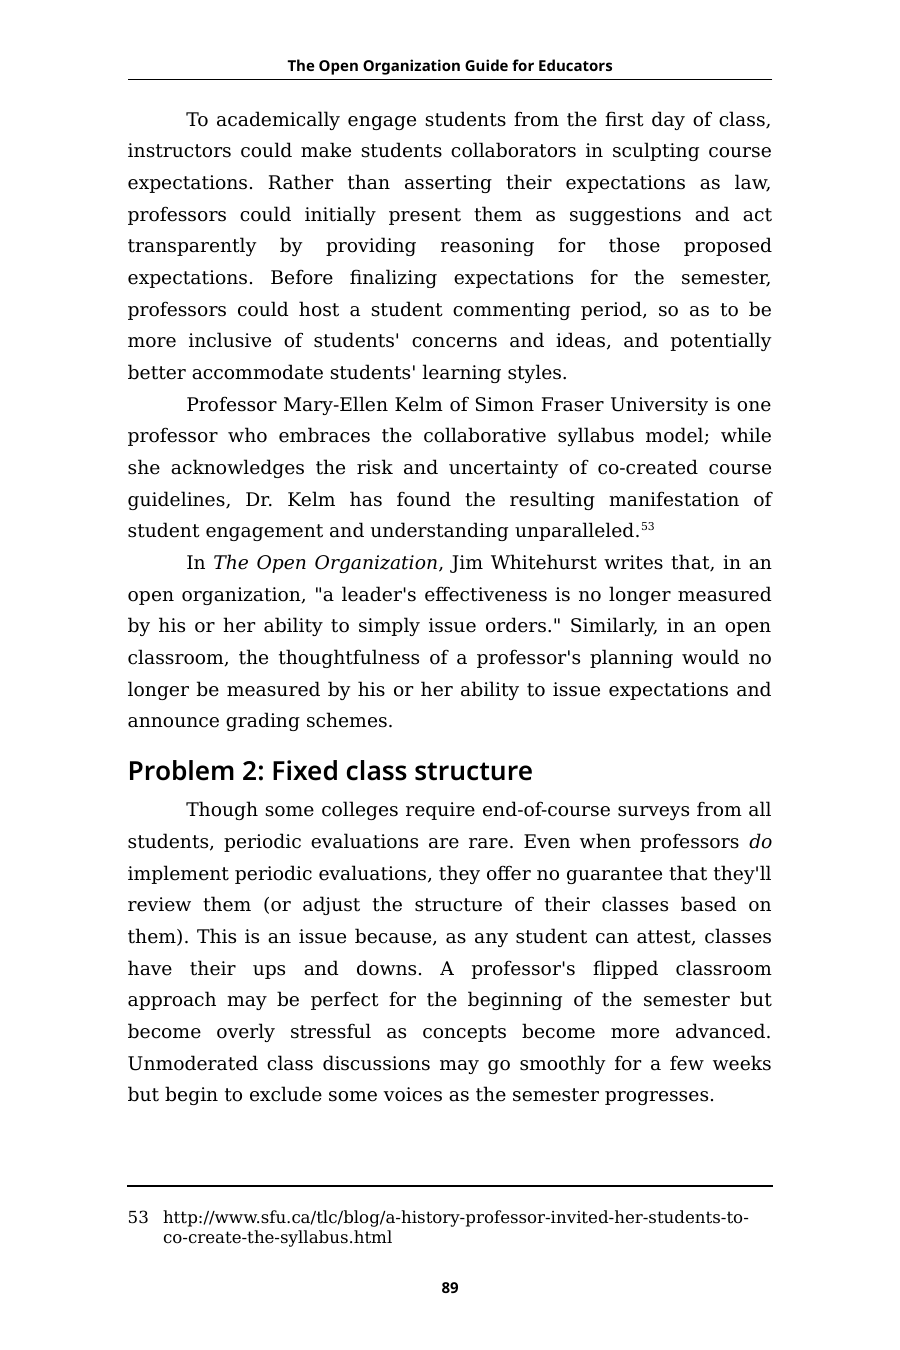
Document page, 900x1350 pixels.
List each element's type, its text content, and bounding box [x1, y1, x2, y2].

subtitle Problem 2: Fixed class structure [127, 757, 772, 787]
text Though some colleges require end-of-course surveys from all students, periodic evaluations are rare. Even when professors do implement periodic evaluations, they offer no guarantee that they'll review them (or adjust the structure of their classes based on them). This is an issue because, as any student can attest, classes have their ups and downs. A professor's flipped classroom approach may be perfect for the beginning of the semester but become overly stressful as concepts become more advanced. Unmoderated class discussions may go smoothly for a few weeks but begin to exclude some voices as the semester progresses. [127, 799, 772, 1106]
text http://www.sfu.ca/tlc/blog/a-history-professor-invited-her-students-to-co-create-the-syllabus.html [127, 1208, 772, 1247]
text Professor Mary-Ellen Kelm of Simon Fraser University is one professor who embraces the collaborative syllabus model; while she acknowledges the risk and uncertainty of co-created course guidelines, Dr. Kelm has found the resulting manifestation of student engagement and understanding unparalleled. [127, 394, 772, 542]
text To academically engage students from the first day of class, instructors could make students collaborators in sculpting course expectations. Rather than asserting their expectations as law, professors could initially present them as suggestions and act transparently by providing reasoning for those proposed expectations. Before finalizing expectations for the semester, professors could host a student commenting period, so as to be more inclusive of students' concerns and ideas, and potentially better accommodate students' learning styles. [127, 109, 772, 384]
text In The Open Organization, Jim Whitehurst writes that, in an open organization, "a leader's effectiveness is no longer measured by his or her ability to simply issue orders." Similarly, in an open classroom, the thoughtfulness of a professor's planning would no longer be measured by his or her ability to issue expectations and announce grading schemes. [127, 552, 772, 732]
